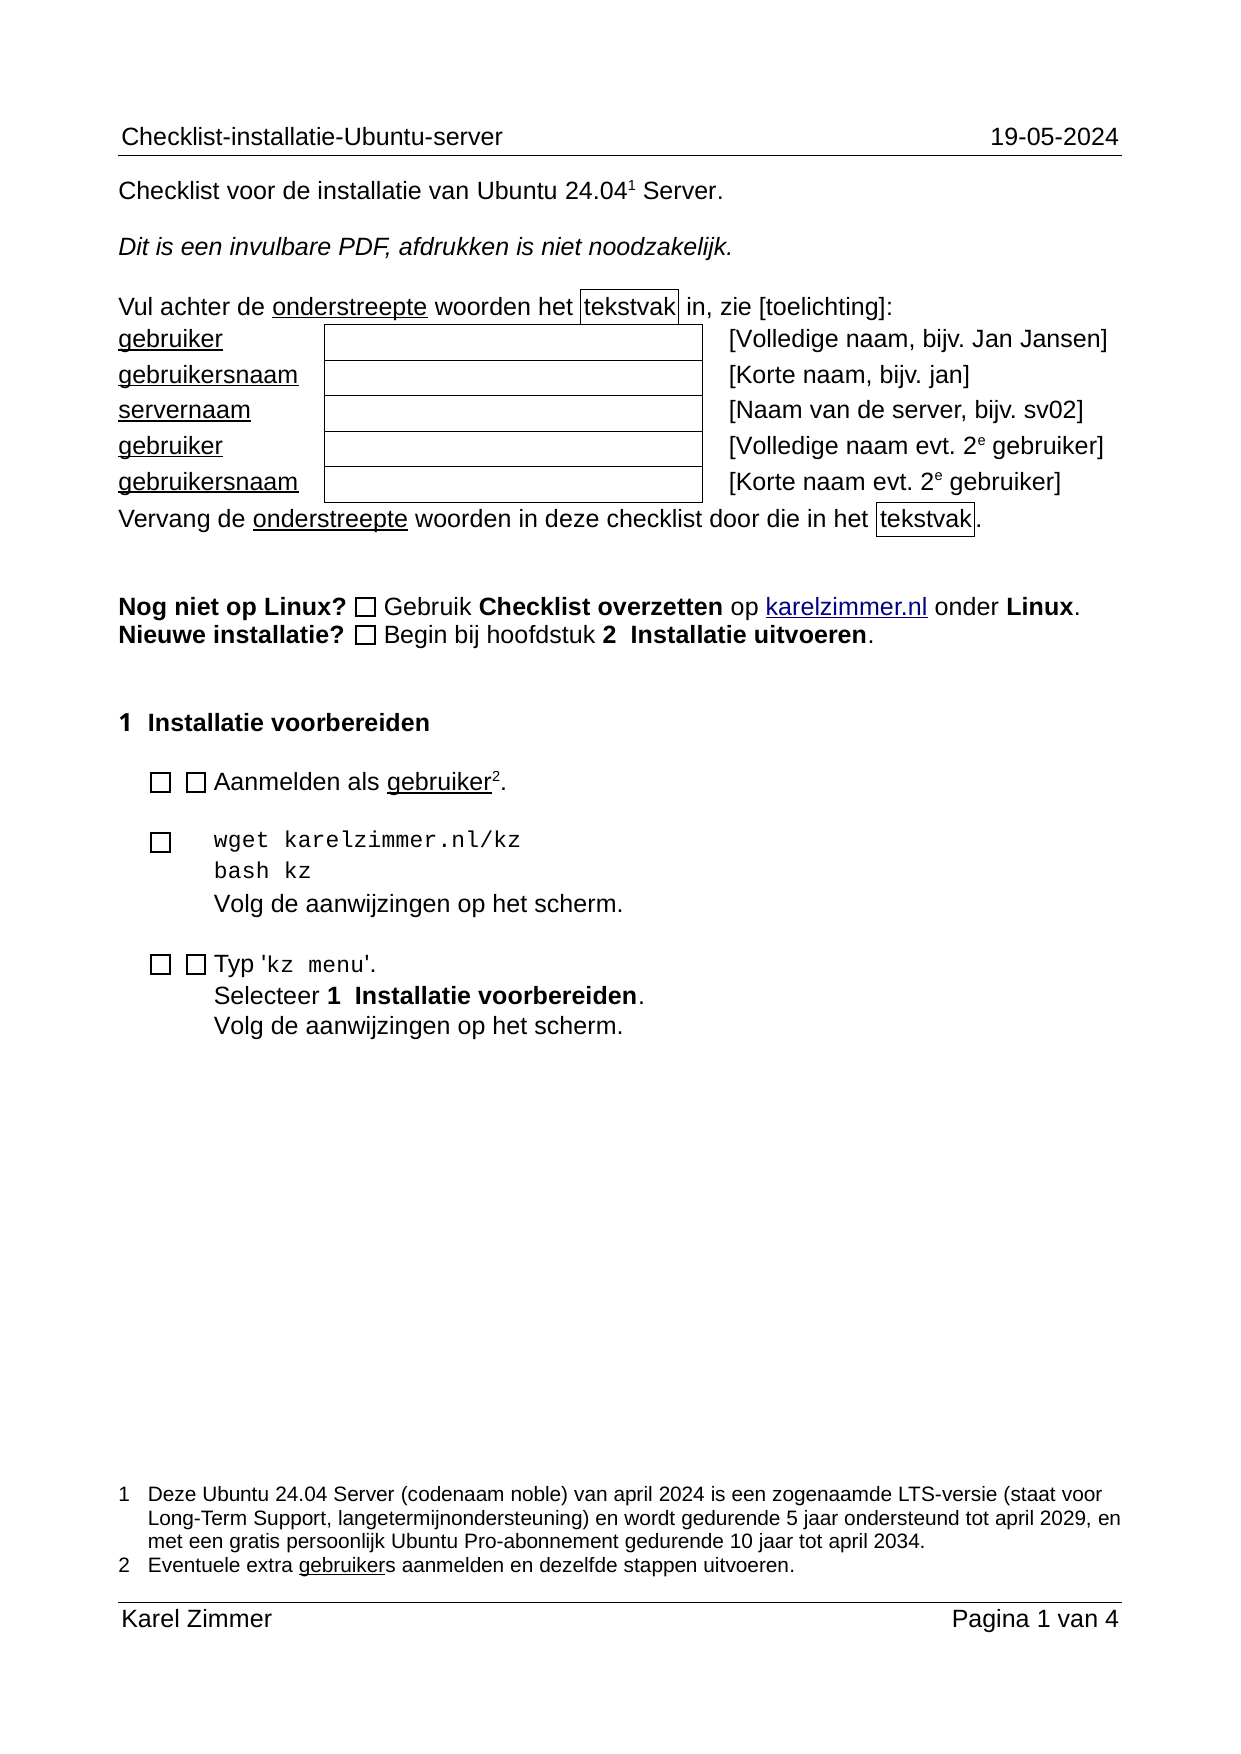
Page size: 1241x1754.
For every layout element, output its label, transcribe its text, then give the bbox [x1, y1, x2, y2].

text serverNAAM [118, 395, 324, 431]
table_cell Typ 'kz menu'. [213, 949, 1122, 981]
text [Naam van de server, bijv. sv02] [703, 395, 1122, 431]
table_cell wget karelzimmer.nl/kz [213, 828, 1122, 858]
table_cell [142, 949, 177, 981]
table_cell [177, 888, 213, 919]
table_cell [118, 858, 142, 888]
table_cell [177, 949, 213, 981]
text gebruikersnaam [118, 360, 324, 395]
text Nog niet op Linux? Gebruik Checklist overzetten op karelzimmer.nl onder Linux. [118, 593, 1122, 621]
table_cell [142, 858, 177, 888]
text Deze Ubuntu 24.04 Server (codenaam noble) van april 2024 is een zogenaamde LTS-versie (staat voor Long-Term Support, langetermijnondersteuning) en wordt gedurende 5 jaar ondersteund tot april 2029, en met een gratis persoonlijk Ubuntu Pro-abonnement gedurende 10 jaar tot april 2034. [118, 1483, 1122, 1553]
list Installatie voorbereiden [118, 705, 1122, 739]
table_cell [177, 858, 213, 888]
table_header [118, 767, 142, 797]
table_cell [118, 828, 142, 858]
table_cell [142, 981, 177, 1011]
table_cell Selecteer 1 Installatie voorbereiden. [213, 981, 1122, 1011]
table_cell [213, 919, 1122, 949]
table_cell Volg de aanwijzingen op het scherm. [213, 888, 1122, 919]
text [Volledige naam evt. 2e gebruiker] [703, 431, 1122, 466]
text tekstvak [581, 290, 678, 324]
table_cell [177, 919, 213, 949]
text Vul achter de ONDERSTREEPTE woorden het [118, 289, 580, 324]
table_cell [177, 828, 213, 858]
text Checklist voor de installatie van Ubuntu 24.04 Server. [118, 177, 1122, 205]
table_cell [177, 798, 213, 828]
table_cell [142, 1011, 177, 1041]
table_cell [118, 919, 142, 949]
table_cell [142, 919, 177, 949]
text tekstvak [877, 503, 974, 536]
text in, zie [toelichting]: [679, 289, 1122, 324]
text [Korte naam, bijv. jan] [703, 360, 1122, 395]
text Dit is een invulbare PDF, afdrukken is niet noodzakelijk. [118, 233, 1122, 261]
table_cell [142, 798, 177, 828]
text . [975, 502, 1122, 537]
table_header [142, 767, 177, 797]
table_cell [177, 1011, 213, 1041]
table_cell [118, 1011, 142, 1041]
table_cell [118, 949, 142, 981]
text [Korte naam evt. 2e gebruiker] [703, 466, 1122, 502]
table_cell Volg de aanwijzingen op het scherm. [213, 1011, 1122, 1041]
table_cell [213, 798, 1122, 828]
table_cell [177, 981, 213, 1011]
table_header Aanmelden als gebruiker. [213, 767, 1122, 797]
table_cell [118, 888, 142, 919]
table_cell [118, 798, 142, 828]
table_cell [142, 888, 177, 919]
text Nieuwe installatie? Begin bij hoofdstuk 2 Installatie uitvoeren. [118, 621, 1122, 649]
table_cell bash kz [213, 858, 1122, 888]
text GEBRUIKER [118, 324, 324, 360]
text [Volledige naam, bijv. Jan Jansen] [703, 324, 1122, 360]
table_header [177, 767, 213, 797]
text GEBRUIKER [118, 431, 324, 466]
text Vervang de ONDERSTREEPTE woorden in deze checklist door die in het [118, 502, 876, 537]
table_cell [142, 828, 177, 858]
text GEBRUIKERSNaaM [118, 466, 324, 502]
table_cell [118, 981, 142, 1011]
